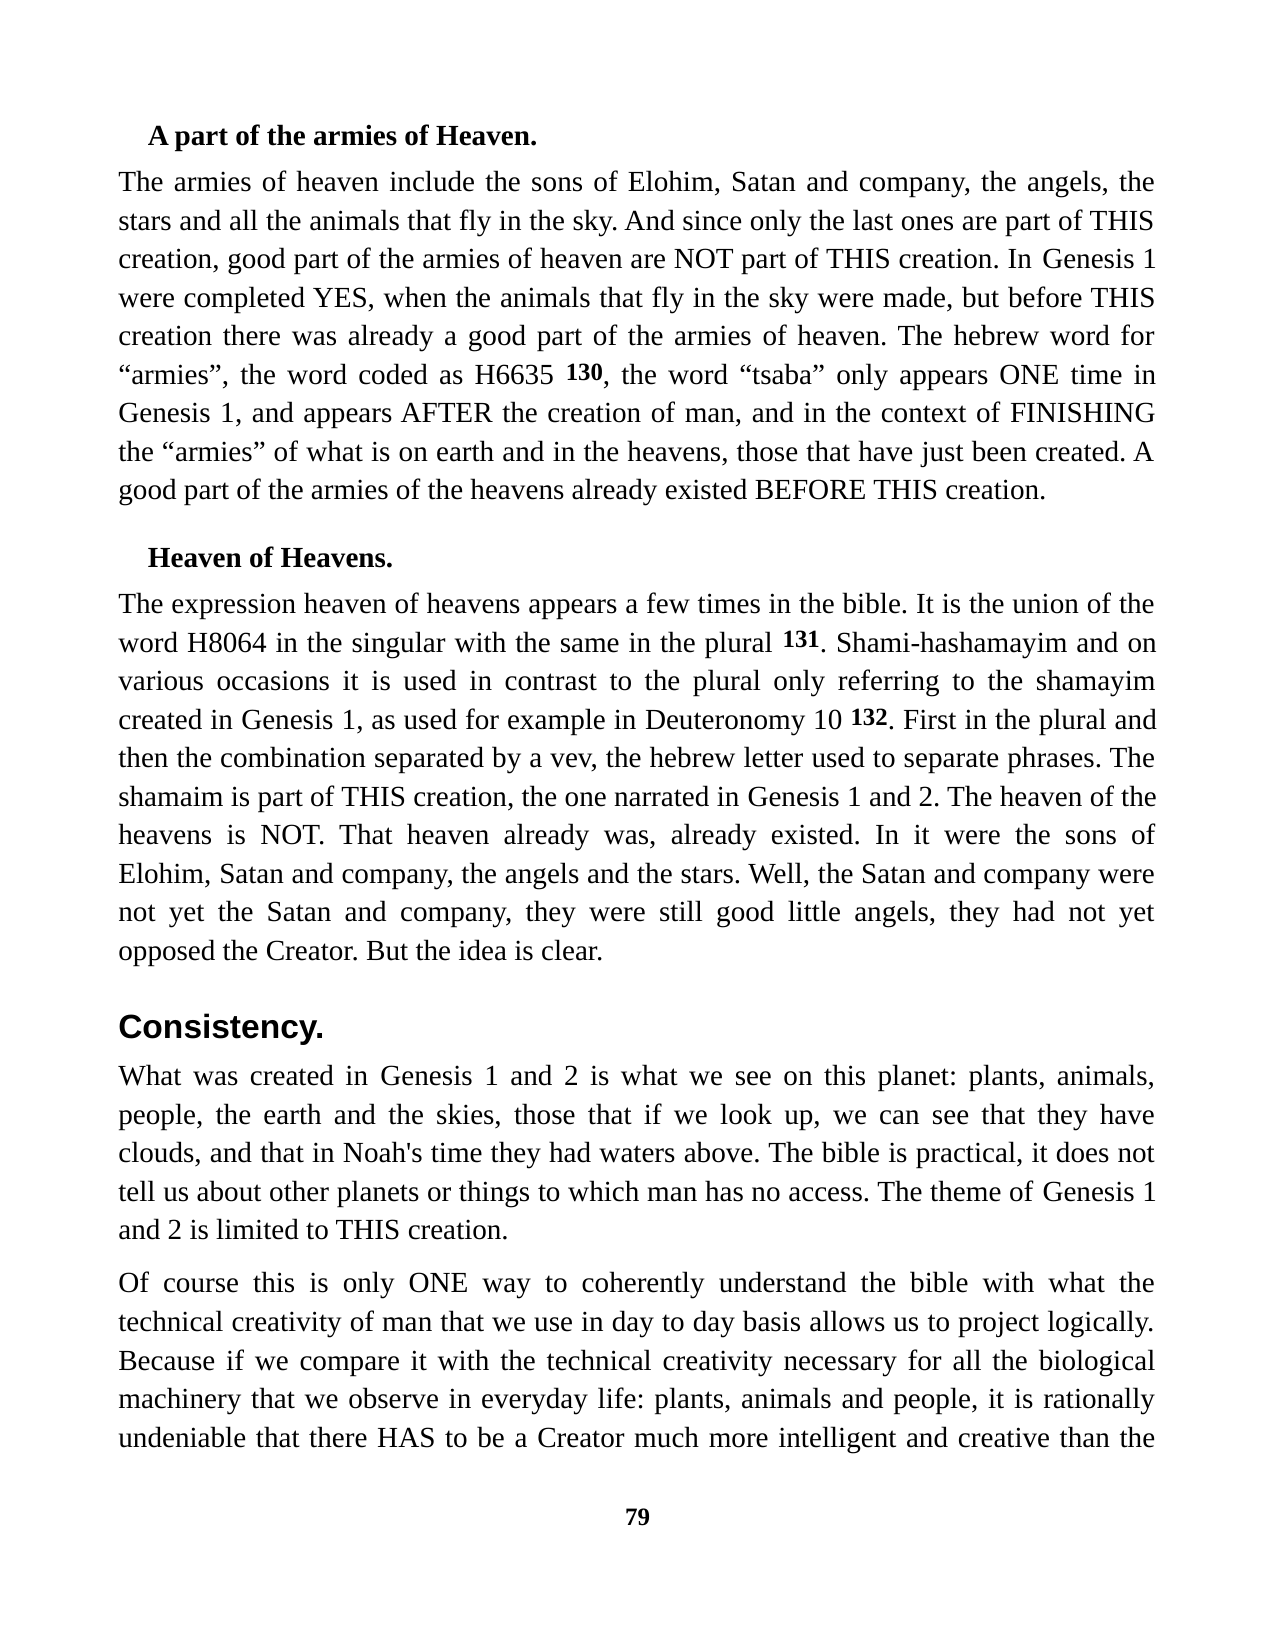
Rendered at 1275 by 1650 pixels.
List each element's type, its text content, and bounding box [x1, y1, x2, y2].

text Of course this is only ONE way to coherently understand the bible with what the technical creativity of man that we use in day to day basis allows us to project logically. Because if we compare it with the technical creativity necessary for all the biological machinery that we observe in everyday life: plants, animals and people, it is rationally undeniable that there HAS to be a Creator much more intelligent and creative than the [118, 1266, 1157, 1453]
text The armies of heaven include the sons of Elohim, Satan and company, the angels, the stars and all the animals that fly in the sky. And since only the last ones are part of THIS creation, good part of the armies of heaven are NOT part of THIS creation. In Genesis 1 were completed YES, when the animals that fly in the sky were made, but before THIS creation there was already a good part of the armies of heaven. The hebrew word for “armies”, the word coded as H6635 , the word “tsaba” only appears ONE time in Genesis 1, and appears AFTER the creation of man, and in the context of FINISHING the “armies” of what is on earth and in the heavens, those that have just been created. A good part of the armies of the heavens already existed BEFORE THIS creation. [118, 164, 1157, 506]
subtitle Consistency. [118, 1007, 1157, 1046]
subtitle A part of the armies of Heaven. [148, 118, 1157, 152]
text What was created in Genesis 1 and 2 is what we see on this planet: plants, animals, people, the earth and the skies, those that if we look up, we can see that they have clouds, and that in Noah's time they had waters above. The bible is practical, it does not tell us about other planets or things to which man has no access. The theme of Genesis 1 and 2 is limited to THIS creation. [118, 1058, 1157, 1246]
subtitle Heaven of Heavens. [148, 540, 1157, 574]
text The expression heaven of heavens appears a few times in the bible. It is the union of the word H8064 in the singular with the same in the plural . Shami-hashamayim and on various occasions it is used in contrast to the plural only referring to the shamayim created in Genesis 1, as used for example in Deuteronomy 10 . First in the plural and then the combination separated by a vev, the hebrew letter used to separate phrases. The shamaim is part of THIS creation, the one narrated in Genesis 1 and 2. The heaven of the heavens is NOT. That heaven already was, already existed. In it were the sons of Elohim, Satan and company, the angels and the stars. Well, the Satan and company were not yet the Satan and company, they were still good little angels, they had not yet opposed the Creator. But the idea is clear. [118, 586, 1157, 967]
